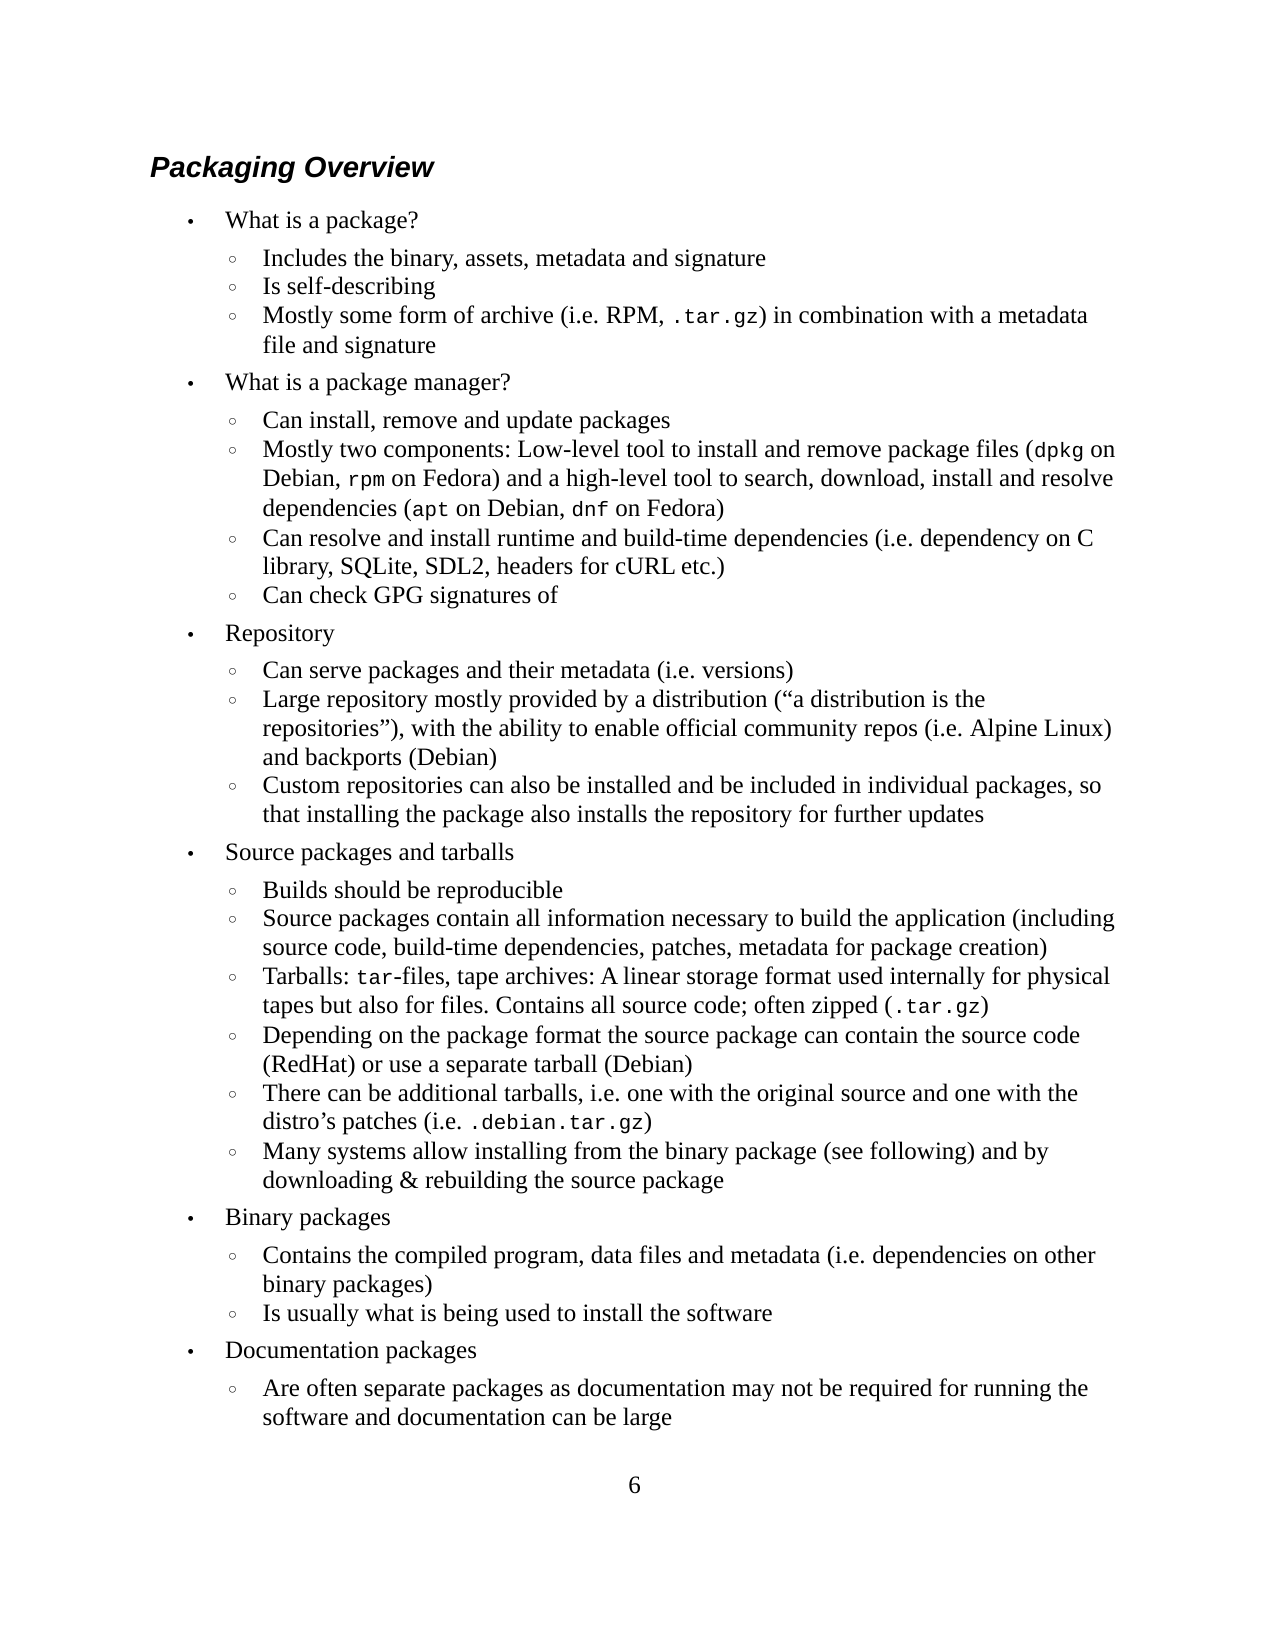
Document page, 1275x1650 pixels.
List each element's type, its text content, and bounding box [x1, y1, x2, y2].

list Source packages and tarballs [187, 837, 1125, 866]
list Is usually what is being used to install the software [225, 1298, 1125, 1326]
list Can serve packages and their metadata (i.e. versions) [225, 656, 1125, 684]
list Includes the binary, assets, metadata and signature [225, 243, 1125, 271]
list Builds should be reproducible [225, 875, 1125, 903]
list Mostly some form of archive (i.e. RPM, .tar.gz) in combination with a metadata file and signature [225, 300, 1125, 358]
list Large repository mostly provided by a distribution (“a distribution is the repositories”), with the ability to enable official community repos (i.e. Alpine Linux) and backports (Debian) [225, 684, 1125, 771]
list Documentation packages [187, 1335, 1125, 1364]
list Binary packages [187, 1202, 1125, 1231]
list Are often separate packages as documentation may not be required for running the software and documentation can be large [225, 1373, 1125, 1431]
subtitle Packaging Overview [150, 150, 1125, 183]
list Custom repositories can also be installed and be included in individual packages, so that installing the package also installs the repository for further updates [225, 771, 1125, 828]
list Repository [187, 618, 1125, 647]
list Can resolve and install runtime and build-time dependencies (i.e. dependency on C library, SQLite, SDL2, headers for cURL etc.) [225, 523, 1125, 580]
list Can install, remove and update packages [225, 405, 1125, 434]
list What is a package manager? [187, 367, 1125, 396]
list Is self-describing [225, 271, 1125, 300]
list Mostly two components: Low-level tool to install and remove package files (dpkg on Debian, rpm on Fedora) and a high-level tool to search, download, install and resolve dependencies (apt on Debian, dnf on Fedora) [225, 434, 1125, 523]
list Contains the compiled program, data files and metadata (i.e. dependencies on other binary packages) [225, 1240, 1125, 1298]
list What is a package? [187, 205, 1125, 234]
list There can be additional tarballs, i.e. one with the original source and one with the distro’s patches (i.e. .debian.tar.gz) [225, 1078, 1125, 1136]
list Depending on the package format the source package can contain the source code (RedHat) or use a separate tarball (Debian) [225, 1020, 1125, 1078]
list Can check GPG signatures of [225, 580, 1125, 609]
list Source packages contain all information necessary to build the application (including source code, build-time dependencies, patches, metadata for package creation) [225, 903, 1125, 961]
list Many systems allow installing from the binary package (see following) and by downloading & rebuilding the source package [225, 1136, 1125, 1193]
list Tarballs: tar-files, tape archives: A linear storage format used internally for physical tapes but also for files. Contains all source code; often zipped (.tar.gz) [225, 961, 1125, 1020]
